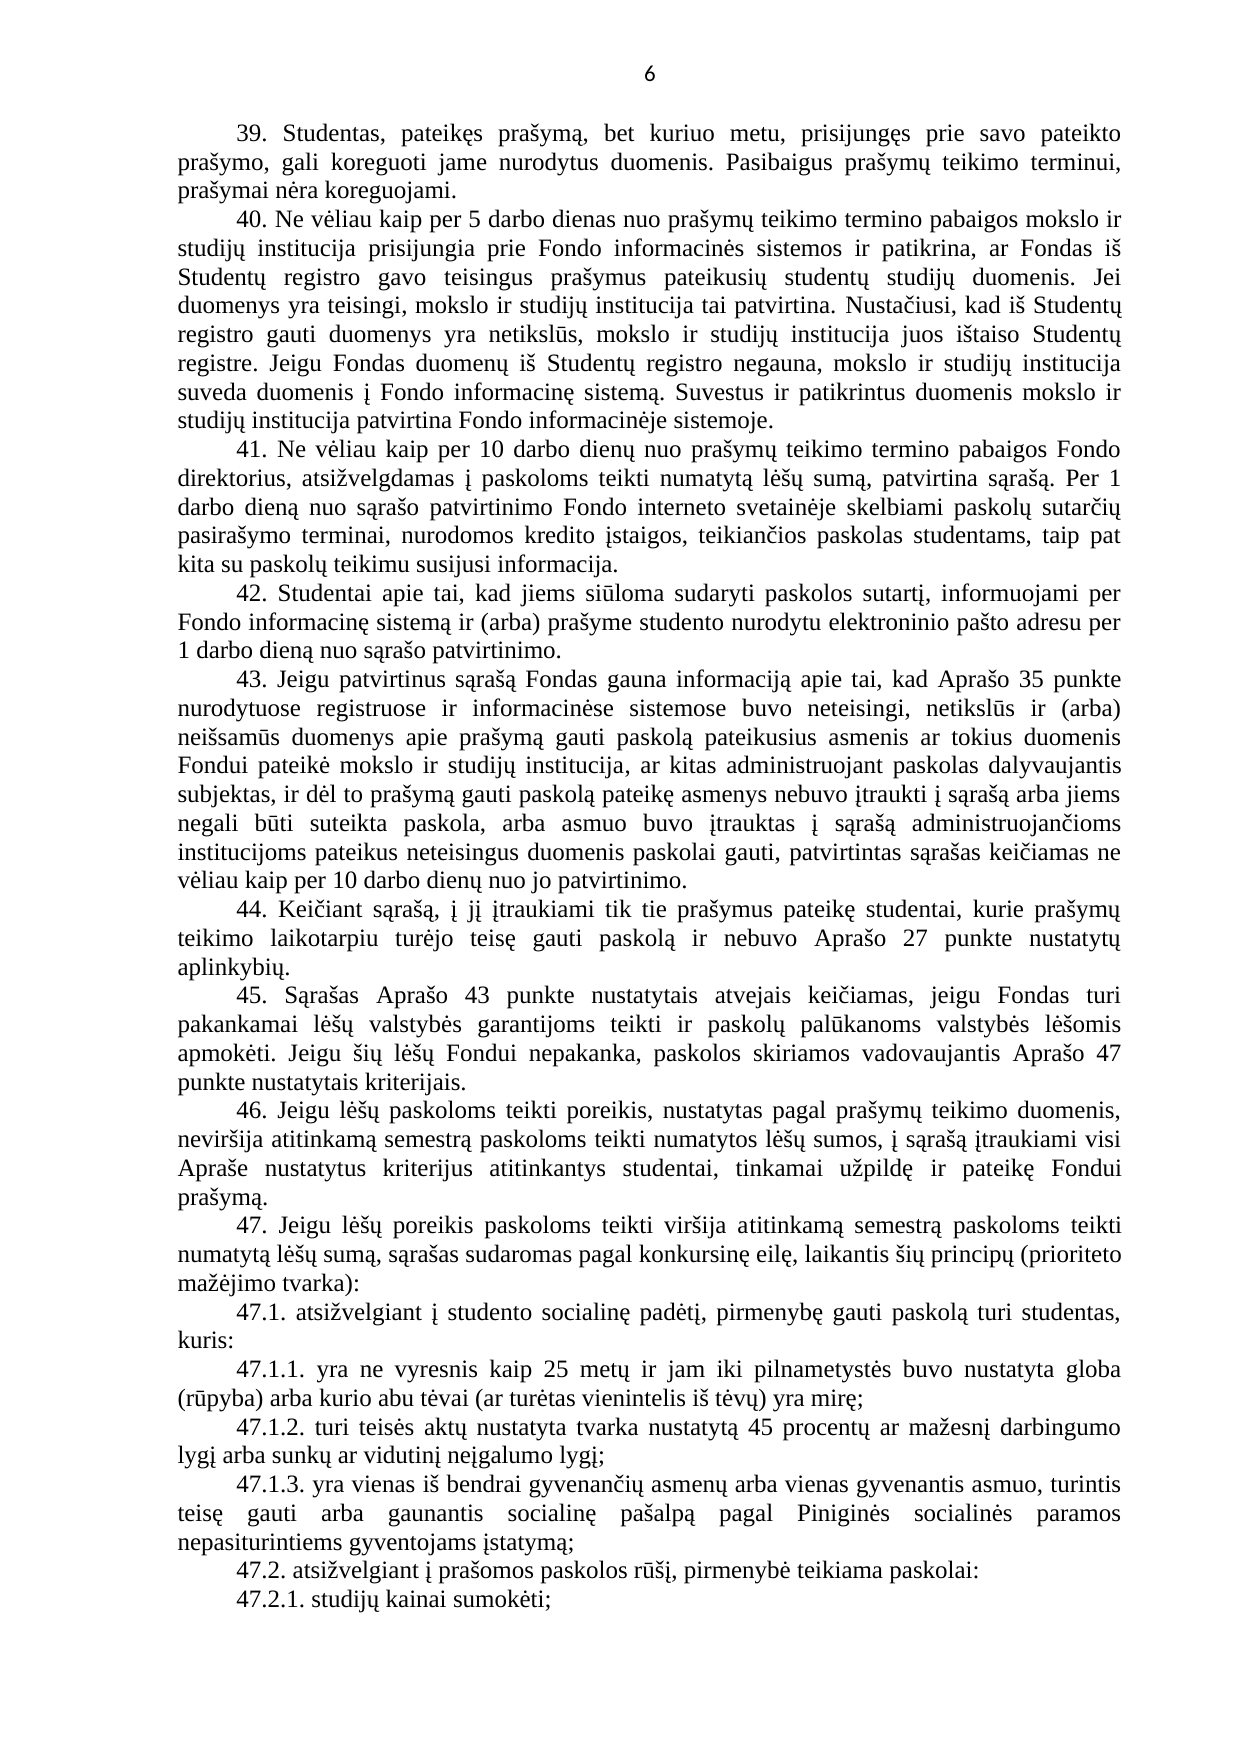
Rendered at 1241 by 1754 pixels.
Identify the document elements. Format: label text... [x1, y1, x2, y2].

text 47.1. atsižvelgiant į studento socialinę padėtį, pirmenybę gauti paskolą turi studentas, kuris: [177, 1297, 1122, 1354]
text 47.2.1. studijų kainai sumokėti; [177, 1584, 1122, 1613]
text 47.1.1. yra ne vyresnis kaip 25 metų ir jam iki pilnametystės buvo nustatyta globa (rūpyba) arba kurio abu tėvai (ar turėtas vienintelis iš tėvų) yra mirę; [177, 1354, 1122, 1412]
text 47.2. atsižvelgiant į prašomos paskolos rūšį, pirmenybė teikiama paskolai: [177, 1556, 1122, 1584]
text 46. Jeigu lėšų paskoloms teikti poreikis, nustatytas pagal prašymų teikimo duomenis, neviršija atitinkamą semestrą paskoloms teikti numatytos lėšų sumos, į sąrašą įtraukiami visi Apraše nustatytus kriterijus atitinkantys studentai, tinkamai užpildę ir pateikę Fondui prašymą. [177, 1096, 1122, 1211]
text 39. Studentas, pateikęs prašymą, bet kuriuo metu, prisijungęs prie savo pateikto prašymo, gali koreguoti jame nurodytus duomenis. Pasibaigus prašymų teikimo terminui, prašymai nėra koreguojami. [177, 118, 1122, 204]
text 42. Studentai apie tai, kad jiems siūloma sudaryti paskolos sutartį, informuojami per Fondo informacinę sistemą ir (arba) prašyme studento nurodytu elektroninio pašto adresu per 1 darbo dieną nuo sąrašo patvirtinimo. [177, 578, 1122, 664]
text 45. Sąrašas Aprašo 43 punkte nustatytais atvejais keičiamas, jeigu Fondas turi pakankamai lėšų valstybės garantijoms teikti ir paskolų palūkanoms valstybės lėšomis apmokėti. Jeigu šių lėšų Fondui nepakanka, paskolos skiriamos vadovaujantis Aprašo 47 punkte nustatytais kriterijais. [177, 981, 1122, 1096]
text 47. Jeigu lėšų poreikis paskoloms teikti viršija atitinkamą semestrą paskoloms teikti numatytą lėšų sumą, sąrašas sudaromas pagal konkursinę eilę, laikantis šių principų (prioriteto mažėjimo tvarka): [177, 1211, 1122, 1297]
text 40. Ne vėliau kaip per 5 darbo dienas nuo prašymų teikimo termino pabaigos mokslo ir studijų institucija prisijungia prie Fondo informacinės sistemos ir patikrina, ar Fondas iš Studentų registro gavo teisingus prašymus pateikusių studentų studijų duomenis. Jei duomenys yra teisingi, mokslo ir studijų institucija tai patvirtina. Nustačiusi, kad iš Studentų registro gauti duomenys yra netikslūs, mokslo ir studijų institucija juos ištaiso Studentų registre. Jeigu Fondas duomenų iš Studentų registro negauna, mokslo ir studijų institucija suveda duomenis į Fondo informacinę sistemą. Suvestus ir patikrintus duomenis mokslo ir studijų institucija patvirtina Fondo informacinėje sistemoje. [177, 204, 1122, 434]
text 47.1.3. yra vienas iš bendrai gyvenančių asmenų arba vienas gyvenantis asmuo, turintis teisę gauti arba gaunantis socialinę pašalpą pagal Piniginės socialinės paramos nepasiturintiems gyventojams įstatymą; [177, 1469, 1122, 1556]
text 43. Jeigu patvirtinus sąrašą Fondas gauna informaciją apie tai, kad Aprašo 35 punkte nurodytuose registruose ir informacinėse sistemose buvo neteisingi, netikslūs ir (arba) neišsamūs duomenys apie prašymą gauti paskolą pateikusius asmenis ar tokius duomenis Fondui pateikė mokslo ir studijų institucija, ar kitas administruojant paskolas dalyvaujantis subjektas, ir dėl to prašymą gauti paskolą pateikę asmenys nebuvo įtraukti į sąrašą arba jiems negali būti suteikta paskola, arba asmuo buvo įtrauktas į sąrašą administruojančioms institucijoms pateikus neteisingus duomenis paskolai gauti, patvirtintas sąrašas keičiamas ne vėliau kaip per 10 darbo dienų nuo jo patvirtinimo. [177, 664, 1122, 894]
text 47.1.2. turi teisės aktų nustatyta tvarka nustatytą 45 procentų ar mažesnį darbingumo lygį arba sunkų ar vidutinį neįgalumo lygį; [177, 1412, 1122, 1469]
text 41. Ne vėliau kaip per 10 darbo dienų nuo prašymų teikimo termino pabaigos Fondo direktorius, atsižvelgdamas į paskoloms teikti numatytą lėšų sumą, patvirtina sąrašą. Per 1 darbo dieną nuo sąrašo patvirtinimo Fondo interneto svetainėje skelbiami paskolų sutarčių pasirašymo terminai, nurodomos kredito įstaigos, teikiančios paskolas studentams, taip pat kita su paskolų teikimu susijusi informacija. [177, 434, 1122, 578]
text 44. Keičiant sąrašą, į jį įtraukiami tik tie prašymus pateikę studentai, kurie prašymų teikimo laikotarpiu turėjo teisę gauti paskolą ir nebuvo Aprašo 27 punkte nustatytų aplinkybių. [177, 894, 1122, 981]
